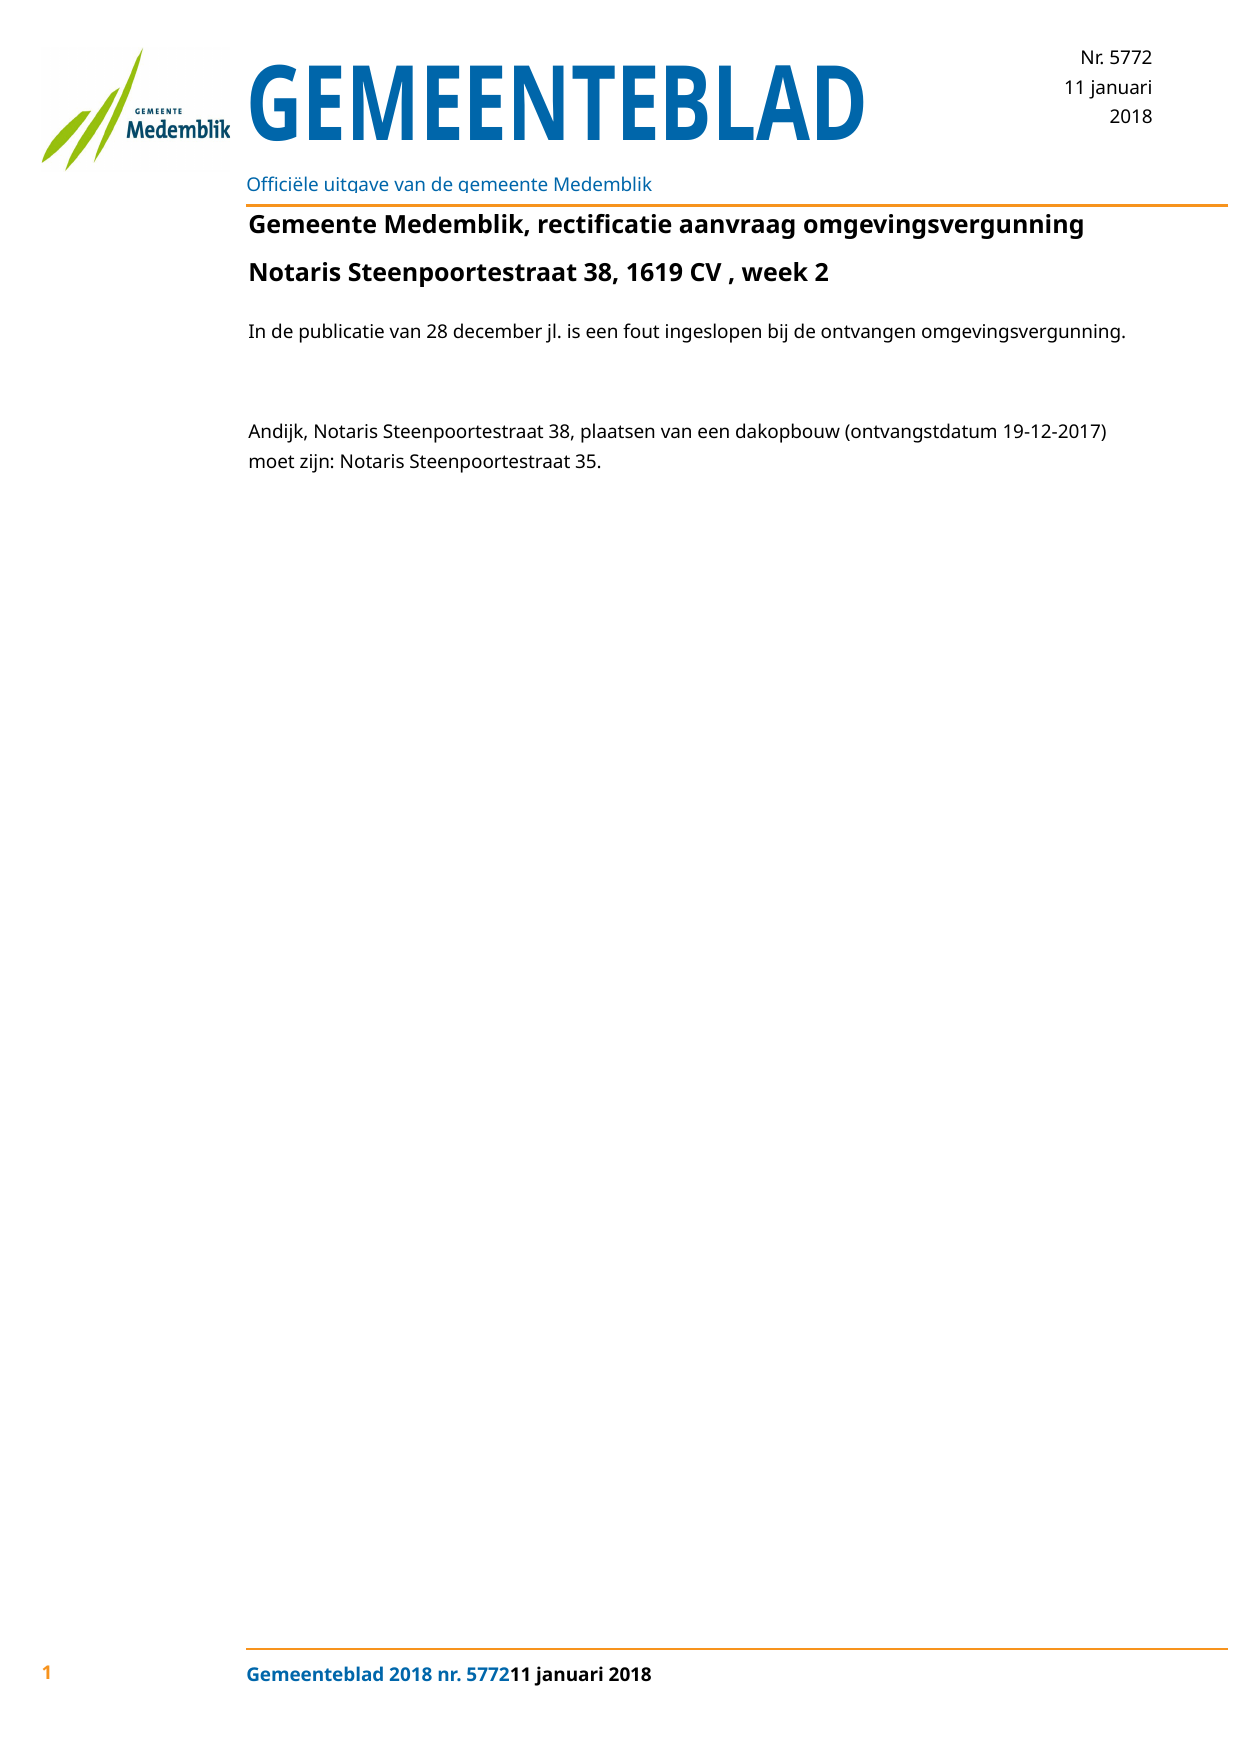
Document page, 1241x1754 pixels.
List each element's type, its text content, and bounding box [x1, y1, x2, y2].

text In de publicatie van 28 december jl. is een fout ingeslopen bij de ontvangen omgevingsvergunning. [248, 318, 1152, 344]
text Andijk, Notaris Steenpoortestraat 38, plaatsen van een dakopbouw (ontvangstdatum 19-12-2017) moet zijn: Notaris Steenpoortestraat 35. [248, 419, 1152, 474]
text Gemeente Medemblik, rectificatie aanvraag omgevingsvergunning Notaris Steenpoortestraat 38, 1619 CV , week 2 [248, 207, 1152, 288]
picture [41, 47, 231, 172]
